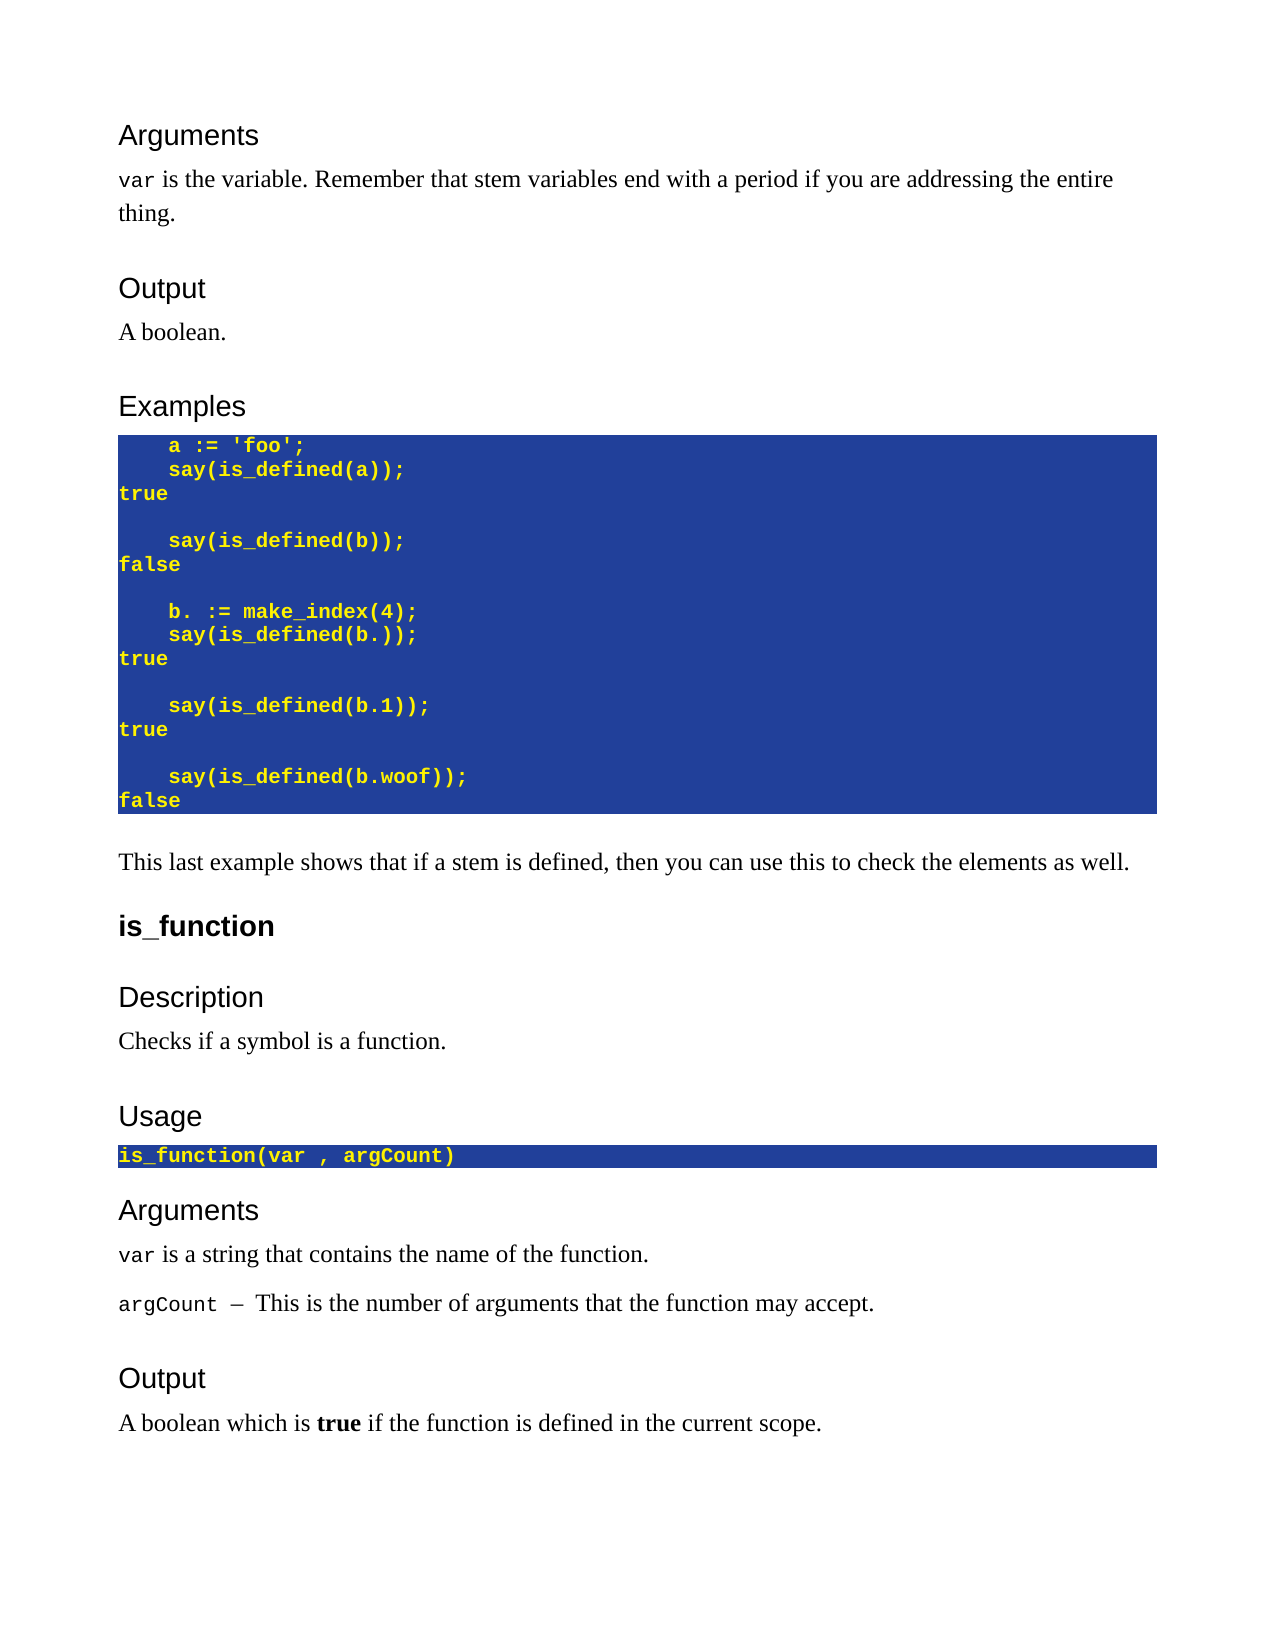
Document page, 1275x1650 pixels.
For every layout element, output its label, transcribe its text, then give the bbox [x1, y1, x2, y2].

text false [118, 553, 1157, 577]
text a := 'foo'; [118, 435, 1157, 459]
subtitle Arguments [118, 118, 1157, 152]
text var is the variable. Remember that stem variables end with a period if you are addressing the entire thing. [118, 164, 1157, 227]
subtitle Arguments [118, 1193, 1157, 1227]
text false [118, 790, 1157, 814]
text say(is_defined(b.1)); [118, 695, 1157, 719]
text say(is_defined(b.)); [118, 624, 1157, 648]
subtitle Examples [118, 389, 1157, 423]
text A boolean. [118, 317, 1157, 345]
subtitle Output [118, 1362, 1157, 1395]
text say(is_defined(b)); [118, 530, 1157, 553]
text argCount – This is the number of arguments that the function may accept. [118, 1288, 1157, 1318]
subtitle Output [118, 271, 1157, 304]
text true [118, 719, 1157, 743]
text is_function(var , argCount) [118, 1145, 1157, 1168]
text A boolean which is true if the function is defined in the current scope. [118, 1408, 1157, 1436]
text var is a string that contains the name of the function. [118, 1239, 1157, 1269]
text Checks if a symbol is a function. [118, 1026, 1157, 1055]
text true [118, 483, 1157, 506]
subtitle is_function [118, 909, 1157, 943]
subtitle Description [118, 980, 1157, 1014]
text say(is_defined(a)); [118, 459, 1157, 483]
text true [118, 648, 1157, 672]
text b. := make_index(4); [118, 601, 1157, 624]
text This last example shows that if a stem is defined, then you can use this to check the elements as well. [118, 814, 1157, 875]
text say(is_defined(b.woof)); [118, 766, 1157, 790]
subtitle Usage [118, 1099, 1157, 1132]
